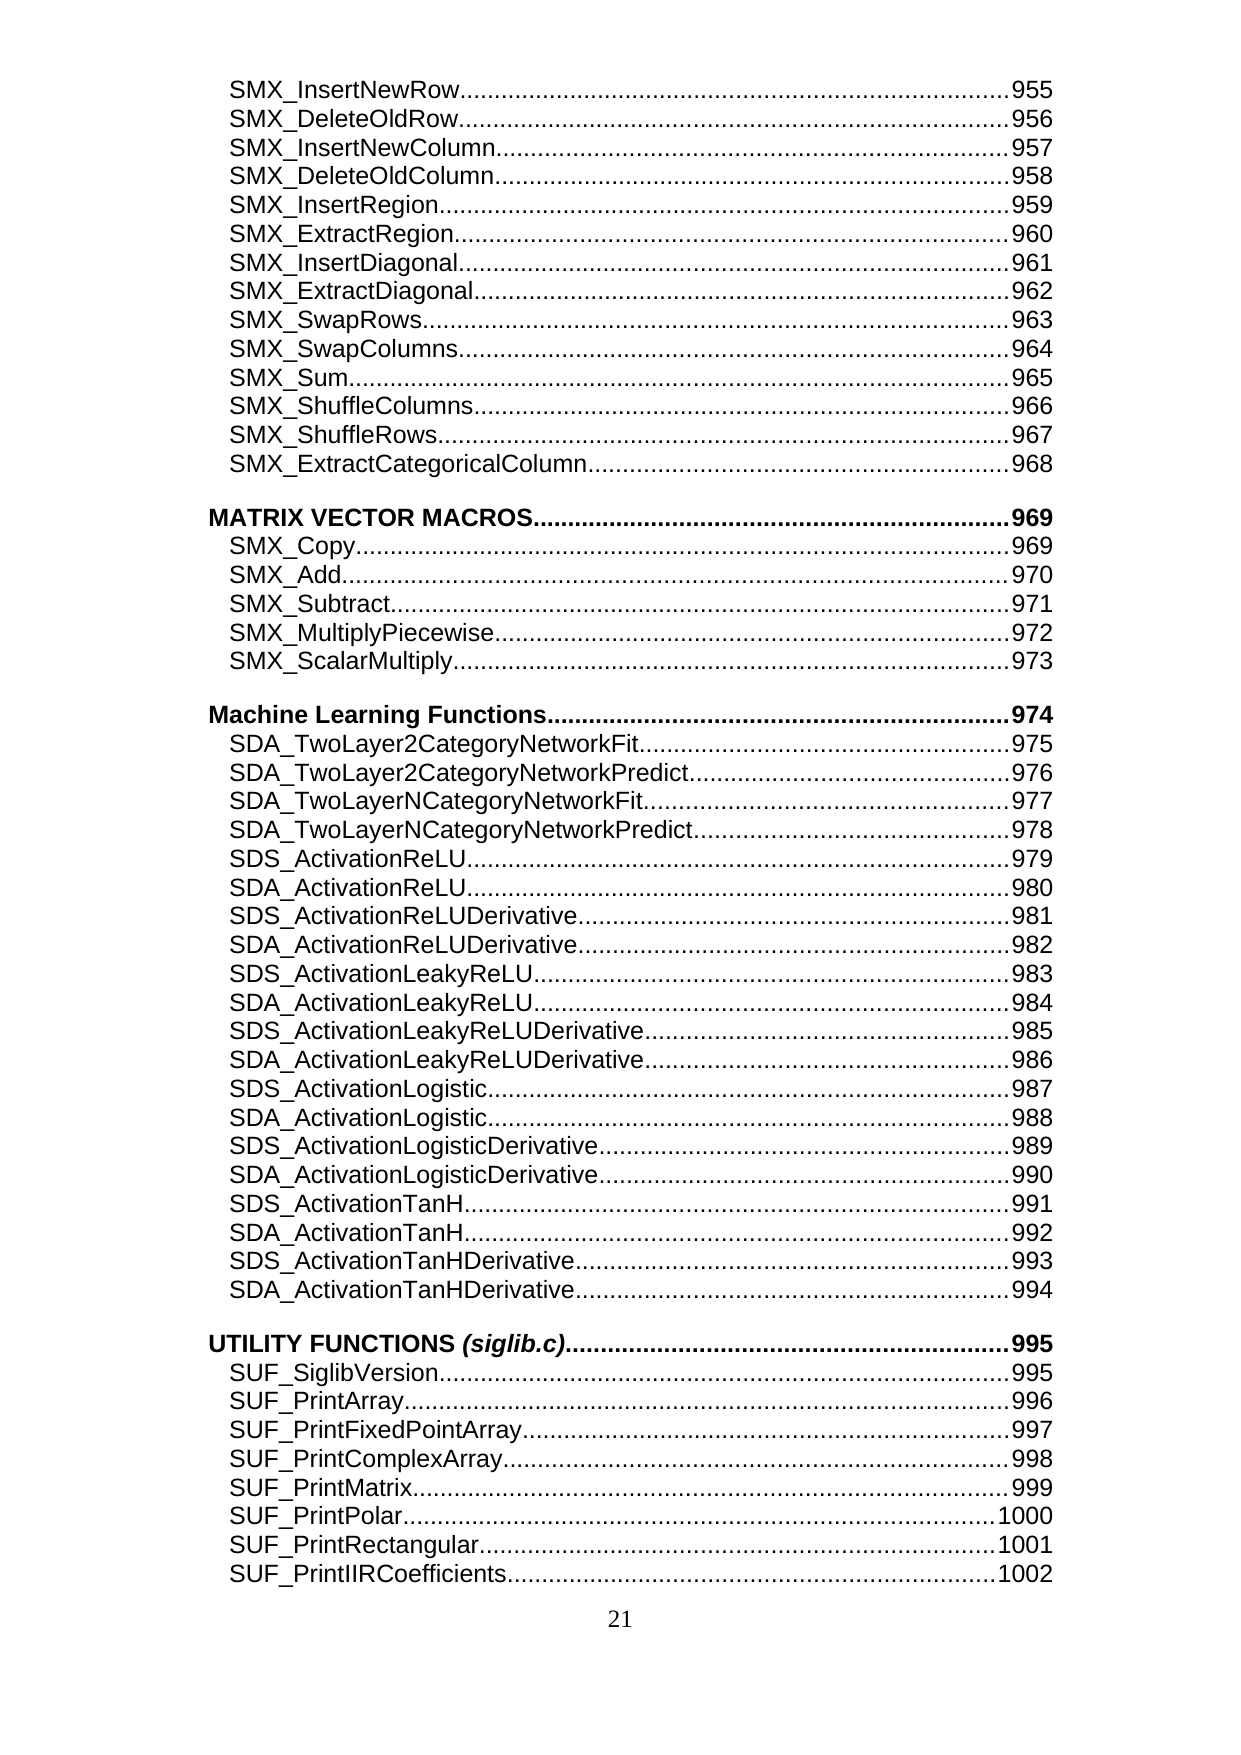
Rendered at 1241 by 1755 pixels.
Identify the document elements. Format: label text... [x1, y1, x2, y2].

text SDA_TwoLayerNCategoryNetworkFit 977 [229, 786, 1053, 815]
text SDA_ActivationLogistic 988 [229, 1102, 1053, 1131]
text SMX_Copy 969 [229, 531, 1053, 560]
text SMX_InsertDiagonal 961 [229, 247, 1053, 276]
text SDA_ActivationTanHDerivative 994 [229, 1275, 1053, 1304]
text Machine Learning Functions 974 [208, 700, 1053, 729]
text SUF_PrintFixedPointArray 997 [229, 1415, 1053, 1444]
text SUF_PrintIIRCoefficients 1002 [229, 1559, 1053, 1587]
text SUF_PrintComplexArray 998 [229, 1444, 1053, 1472]
text SDA_ActivationTanH 992 [229, 1217, 1053, 1246]
text SUF_PrintPolar 1000 [229, 1501, 1053, 1530]
text SDA_ActivationReLUDerivative 982 [229, 930, 1053, 959]
text SDA_TwoLayer2CategoryNetworkPredict 976 [229, 757, 1053, 786]
text SMX_DeleteOldRow 956 [229, 104, 1053, 132]
text SMX_ScalarMultiply 973 [229, 646, 1053, 675]
text SUF_PrintRectangular 1001 [229, 1530, 1053, 1559]
text SMX_InsertNewColumn 957 [229, 132, 1053, 161]
text SMX_DeleteOldColumn 958 [229, 161, 1053, 190]
text SMX_ExtractCategoricalColumn 968 [229, 449, 1053, 477]
text SDS_ActivationLogisticDerivative 989 [229, 1131, 1053, 1160]
text SMX_Sum 965 [229, 362, 1053, 391]
text SDS_ActivationReLU 979 [229, 844, 1053, 872]
text UTILITY FUNCTIONS (siglib.c) 995 [208, 1329, 1053, 1357]
text SMX_Subtract 971 [229, 589, 1053, 617]
text SMX_InsertNewRow 955 [229, 75, 1053, 104]
text SMX_InsertRegion 959 [229, 190, 1053, 219]
text SUF_SiglibVersion 995 [229, 1357, 1053, 1386]
text SDS_ActivationLeakyReLUDerivative 985 [229, 1016, 1053, 1045]
text SDA_TwoLayer2CategoryNetworkFit 975 [229, 729, 1053, 757]
text SDS_ActivationLeakyReLU 983 [229, 959, 1053, 987]
text SMX_SwapRows 963 [229, 305, 1053, 334]
text SDA_ActivationLeakyReLU 984 [229, 987, 1053, 1016]
text SDS_ActivationLogistic 987 [229, 1074, 1053, 1102]
text SUF_PrintArray 996 [229, 1386, 1053, 1415]
text SMX_ExtractDiagonal 962 [229, 276, 1053, 305]
text SDS_ActivationTanHDerivative 993 [229, 1246, 1053, 1275]
text SUF_PrintMatrix 999 [229, 1472, 1053, 1501]
text SDS_ActivationReLUDerivative 981 [229, 901, 1053, 930]
text SMX_ExtractRegion 960 [229, 219, 1053, 247]
text SDA_ActivationLeakyReLUDerivative 986 [229, 1045, 1053, 1074]
text SMX_MultiplyPiecewise 972 [229, 617, 1053, 646]
text SDA_TwoLayerNCategoryNetworkPredict 978 [229, 815, 1053, 844]
text SDA_ActivationReLU 980 [229, 872, 1053, 901]
text SMX_SwapColumns 964 [229, 334, 1053, 362]
text SMX_ShuffleColumns 966 [229, 391, 1053, 420]
text SDA_ActivationLogisticDerivative 990 [229, 1160, 1053, 1189]
text MATRIX VECTOR MACROS 969 [208, 502, 1053, 531]
text SMX_Add 970 [229, 560, 1053, 589]
text SDS_ActivationTanH 991 [229, 1189, 1053, 1217]
text SMX_ShuffleRows 967 [229, 420, 1053, 449]
